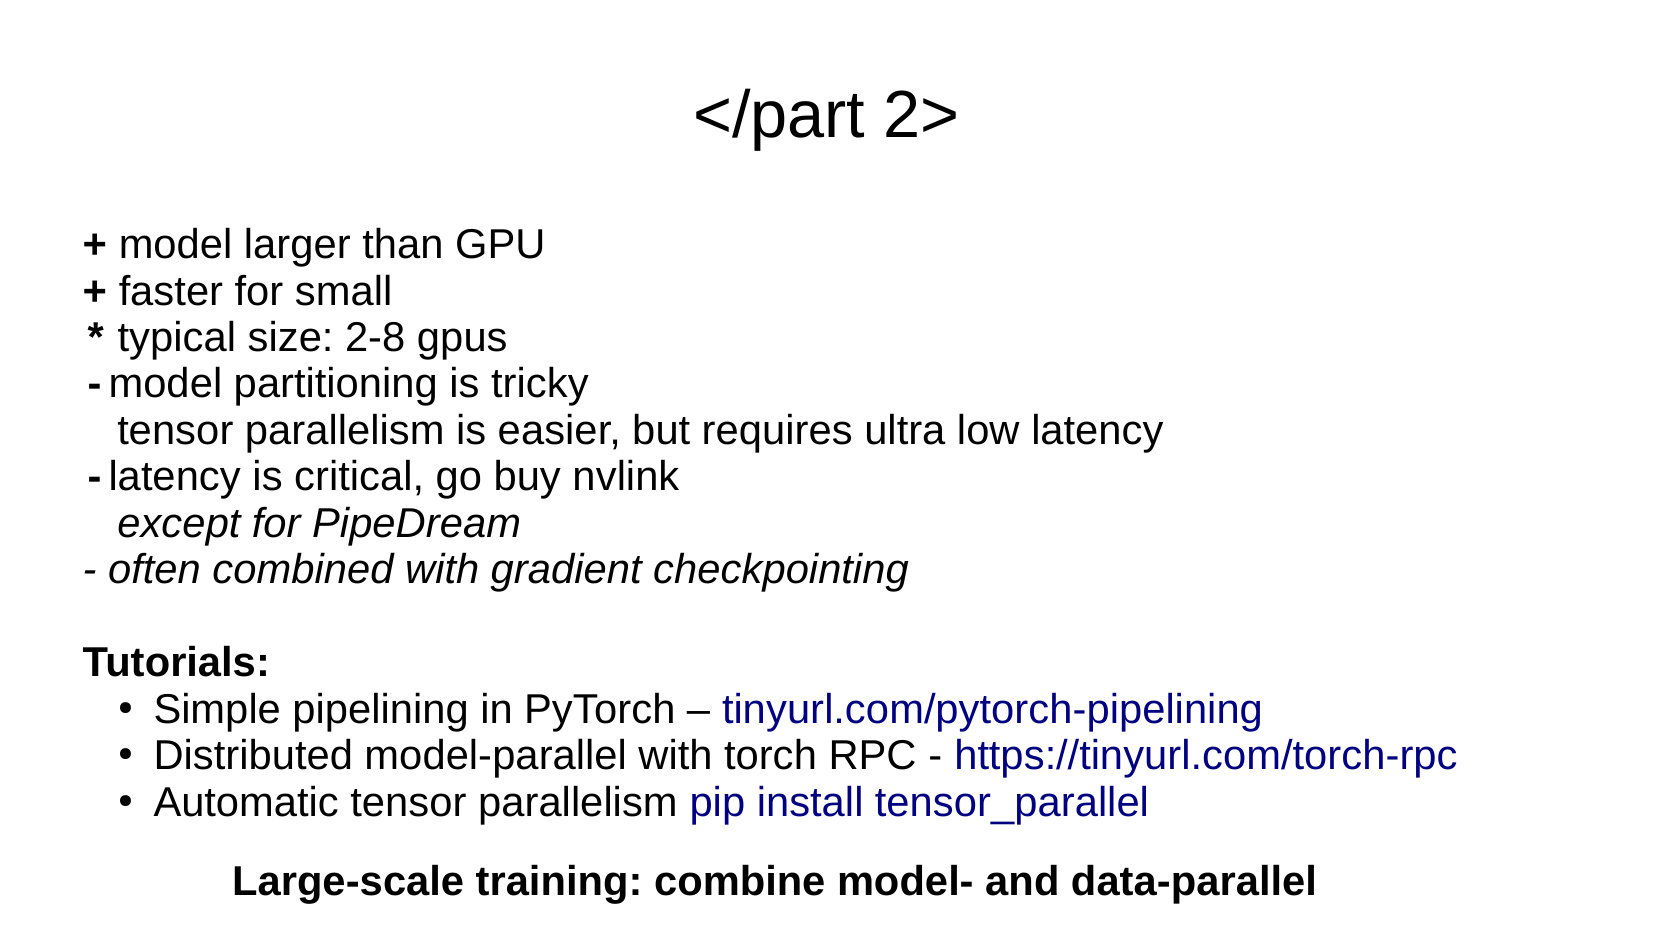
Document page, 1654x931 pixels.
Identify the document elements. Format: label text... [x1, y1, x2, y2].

text_box + model larger than GPU + faster for small * typical size: 2-8 gpus - model partitioning is tricky tensor parallelism is easier, but requires ultra low latency - latency is critical, go buy nvlink except for PipeDream - often combined with gradient checkpointing Tutorials: Simple pipelining in PyTorch – tinyurl.com/pytorch-pipelining Distributed model-parallel with torch RPC - https://tinyurl.com/torch-rpc Automatic tensor parallelism pip install tensor_parallel [82, 197, 1571, 849]
title [82, 37, 1571, 193]
text_box Large-scale training: combine model- and data-parallel [217, 850, 1459, 913]
